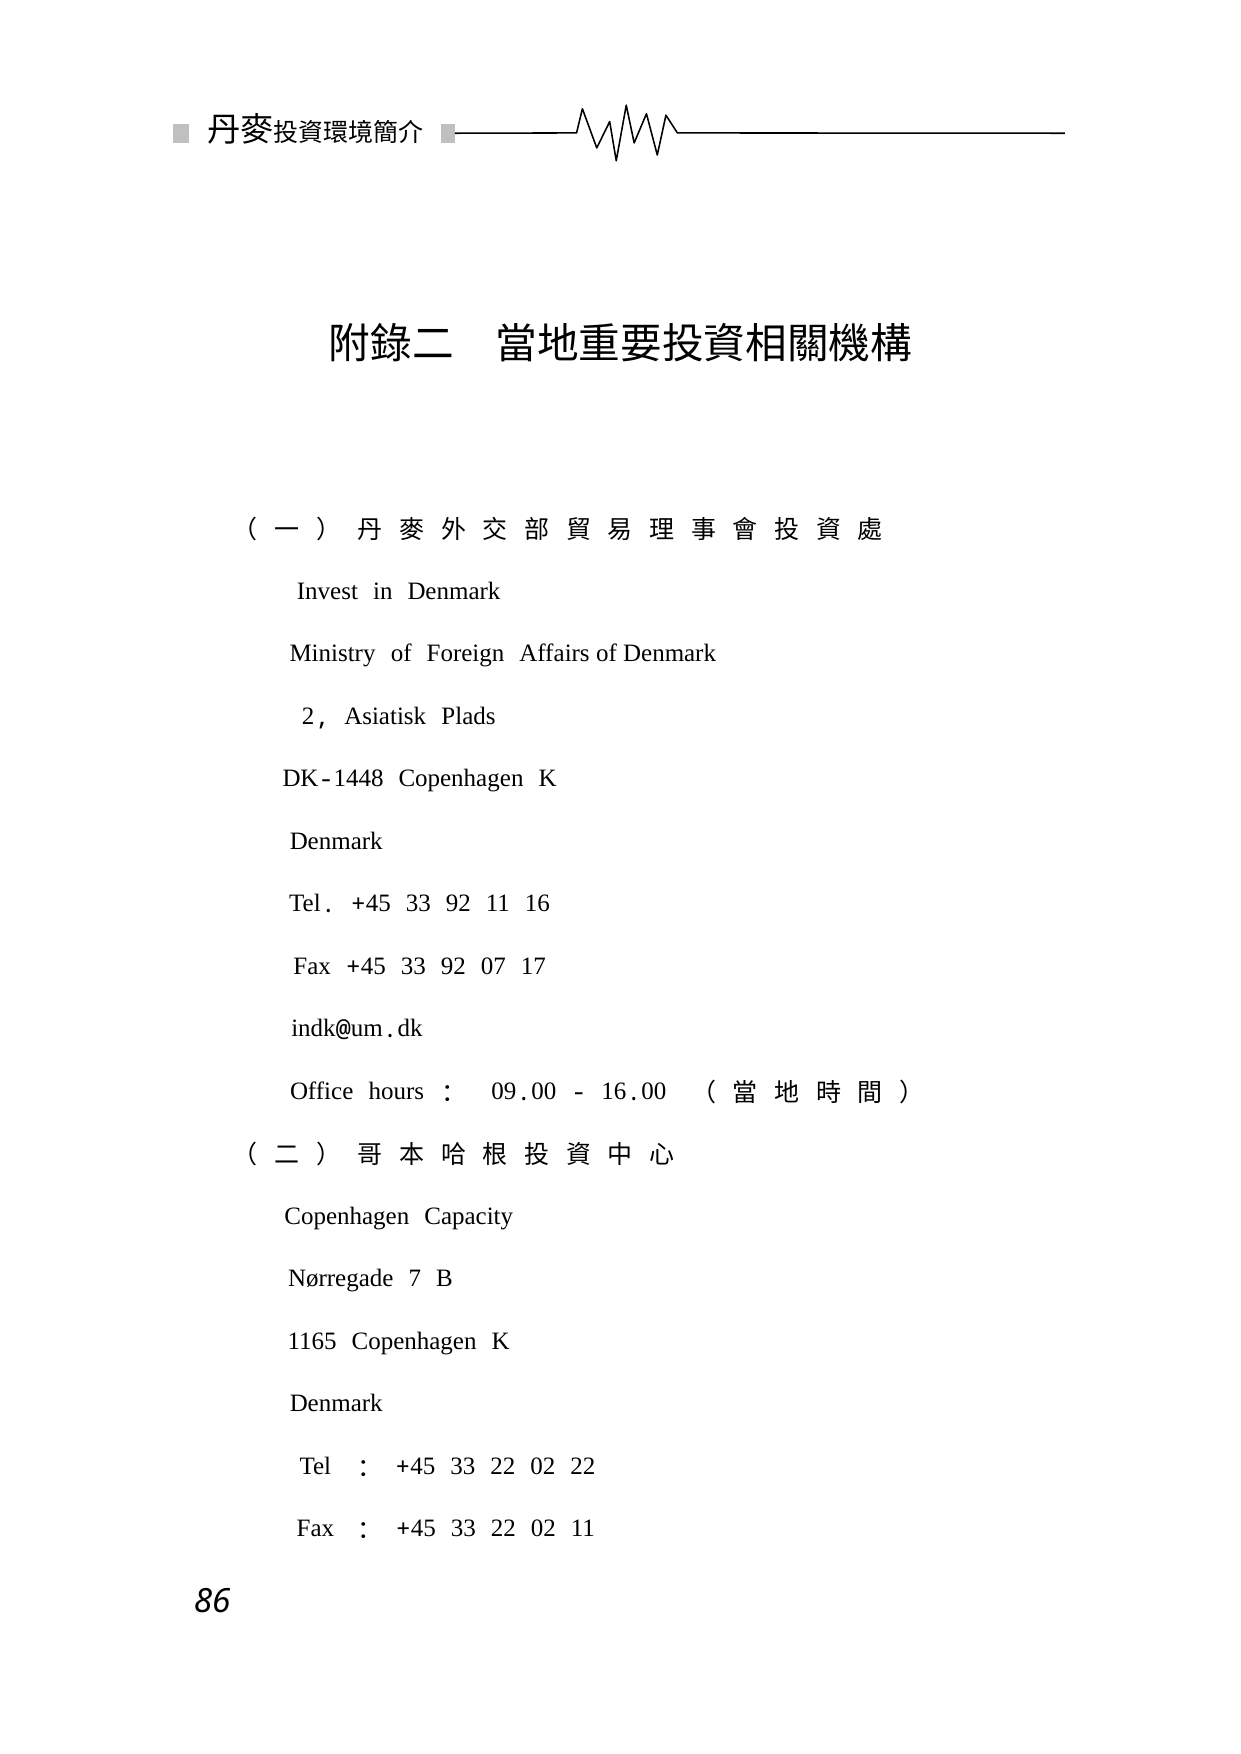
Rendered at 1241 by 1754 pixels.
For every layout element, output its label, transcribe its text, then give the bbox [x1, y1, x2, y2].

text Denmark [207, 799, 1058, 861]
text Invest in Denmark [207, 549, 1058, 611]
text Fax：+45 33 22 02 11 [207, 1486, 1058, 1549]
text Office hours：09.00 - 16.00（當地時間） [207, 1049, 1058, 1111]
text Tel：+45 33 22 02 22 [207, 1424, 1058, 1486]
text Fax +45 33 92 07 17 [207, 924, 1058, 986]
text 2, Asiatisk Plads [207, 674, 1058, 736]
text （二）哥本哈根投資中心 [207, 1111, 1058, 1174]
text Denmark [207, 1361, 1058, 1424]
text 附錄二 當地重要投資相關機構 [183, 299, 1058, 361]
text DK-1448 Copenhagen K [207, 736, 1058, 799]
text indk@um.dk [207, 986, 1058, 1049]
text Copenhagen Capacity [207, 1174, 1058, 1236]
text 1165 Copenhagen K [207, 1299, 1058, 1361]
text Ministry of Foreign Affairs of Denmark [207, 611, 1058, 674]
text Tel. +45 33 92 11 16 [207, 861, 1058, 924]
text （一）丹麥外交部貿易理事會投資處 [207, 486, 1058, 549]
text Nørregade 7 B [207, 1236, 1058, 1299]
